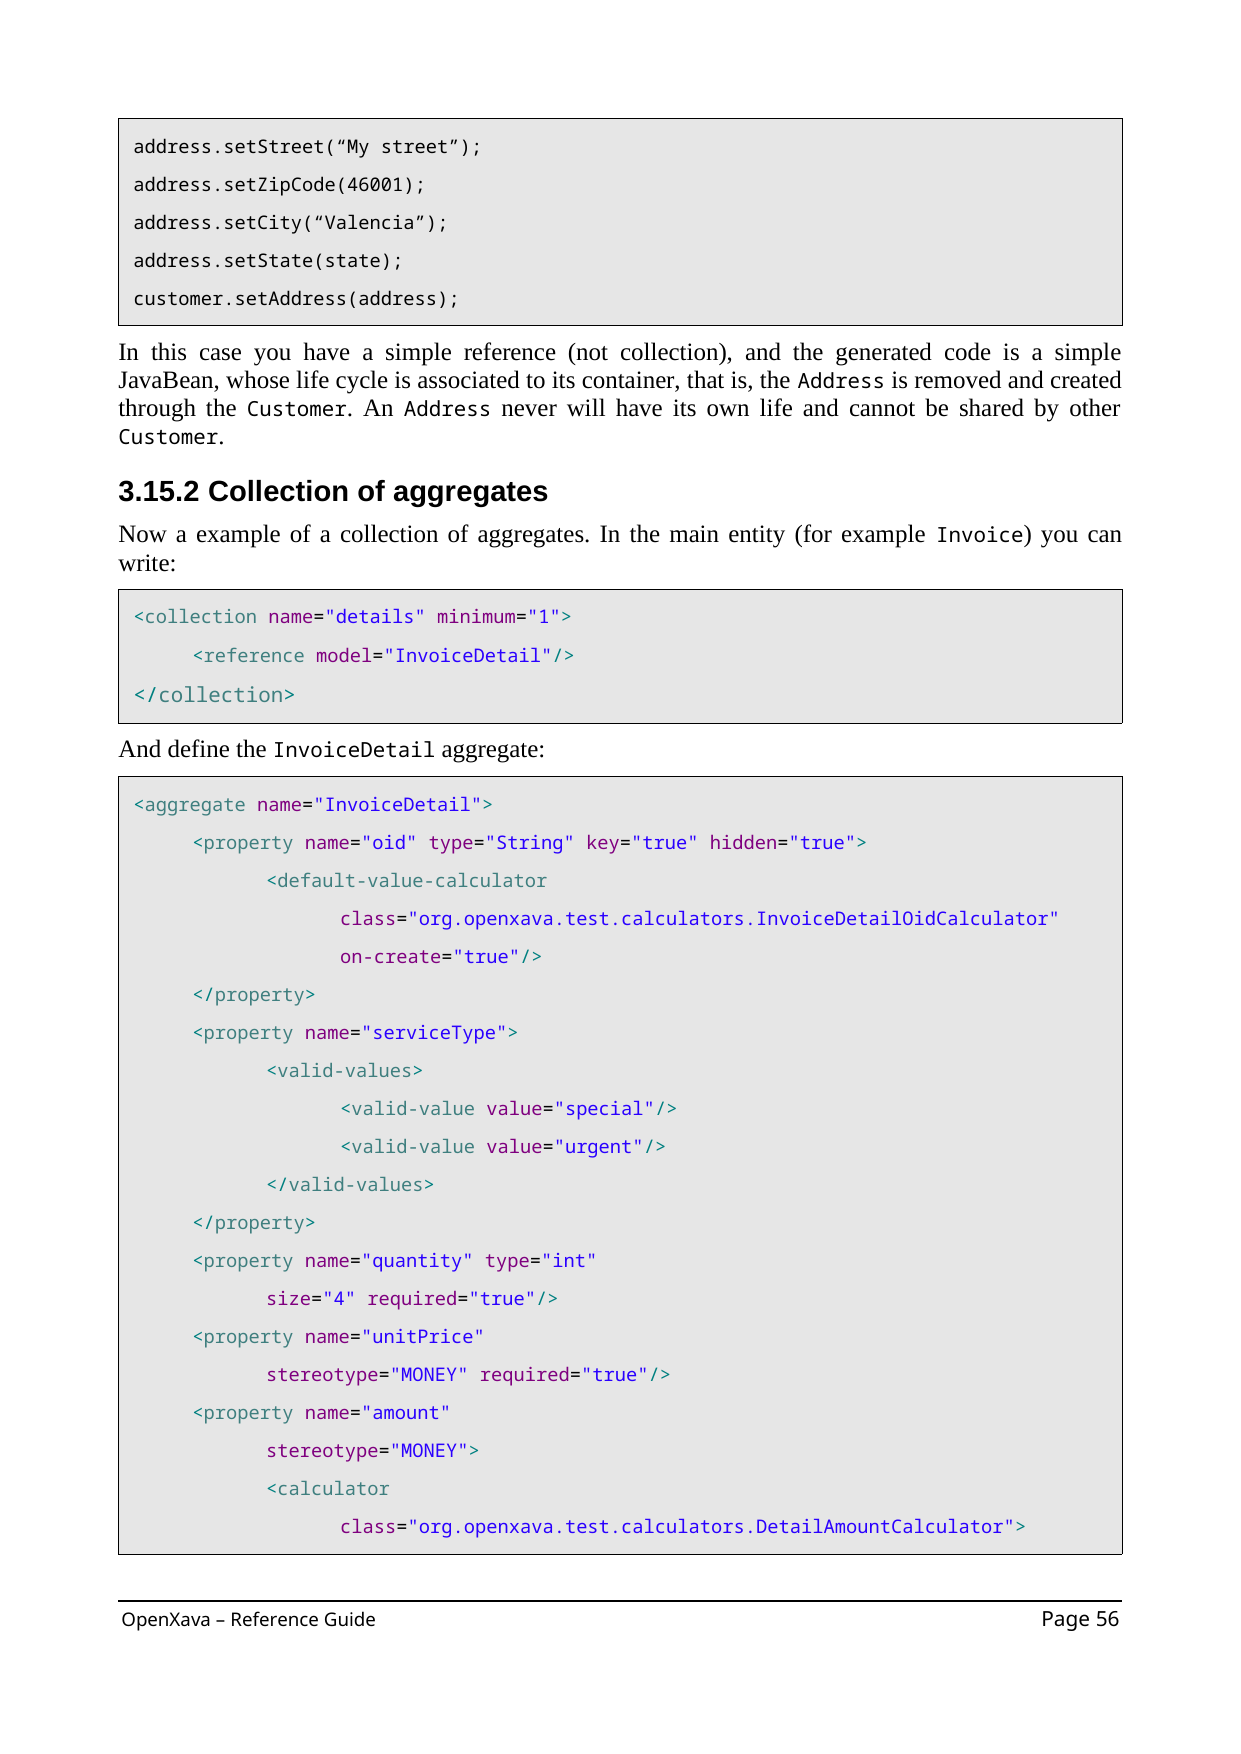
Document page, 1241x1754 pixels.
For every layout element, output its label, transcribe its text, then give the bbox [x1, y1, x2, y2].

text <reference model="InvoiceDetail"/> [119, 627, 1122, 665]
text </valid-values> [119, 1157, 1122, 1194]
text <property name="amount" [119, 1385, 1122, 1423]
text In this case you have a simple reference (not collection), and the generated code is a simple JavaBean, whose life cycle is associated to its container, that is, the Address is removed and created through the Customer. An Address never will have its own life and cannot be shared by other Customer. [118, 338, 1122, 450]
text Now a example of a collection of aggregates. In the main entity (for example Invoice) you can write: [118, 521, 1122, 577]
text </collection> [119, 665, 1122, 723]
text <valid-value value="urgent"/> [119, 1118, 1122, 1157]
text stereotype="MONEY" required="true"/> [119, 1347, 1122, 1385]
text <collection name="details" minimum="1"> [119, 590, 1122, 627]
text <property name="oid" type="String" key="true" hidden="true"> [119, 814, 1122, 852]
text class="org.openxava.test.calculators.DetailAmountCalculator"> [119, 1499, 1122, 1554]
text address.setState(state); [119, 232, 1122, 270]
text And define the InvoiceDetail aggregate: [118, 736, 1122, 764]
text address.setZipCode(46001); [119, 156, 1122, 194]
text </property> [119, 1194, 1122, 1233]
text <aggregate name="InvoiceDetail"> [119, 777, 1122, 814]
text <calculator [119, 1461, 1122, 1499]
text address.setStreet(“My street”); [119, 119, 1122, 156]
text customer.setAddress(address); [119, 270, 1122, 325]
text size="4" required="true"/> [119, 1271, 1122, 1309]
subtitle Collection of aggregates [118, 475, 1122, 508]
text <property name="serviceType"> [119, 1004, 1122, 1042]
text <property name="quantity" type="int" [119, 1233, 1122, 1271]
text on-create="true"/> [119, 928, 1122, 966]
text <valid-values> [119, 1042, 1122, 1081]
text </property> [119, 966, 1122, 1004]
text stereotype="MONEY"> [119, 1423, 1122, 1461]
text <property name="unitPrice" [119, 1309, 1122, 1347]
text class="org.openxava.test.calculators.InvoiceDetailOidCalculator" [119, 890, 1122, 928]
text <valid-value value="special"/> [119, 1081, 1122, 1118]
text <default-value-calculator [119, 852, 1122, 890]
text address.setCity(“Valencia”); [119, 194, 1122, 232]
